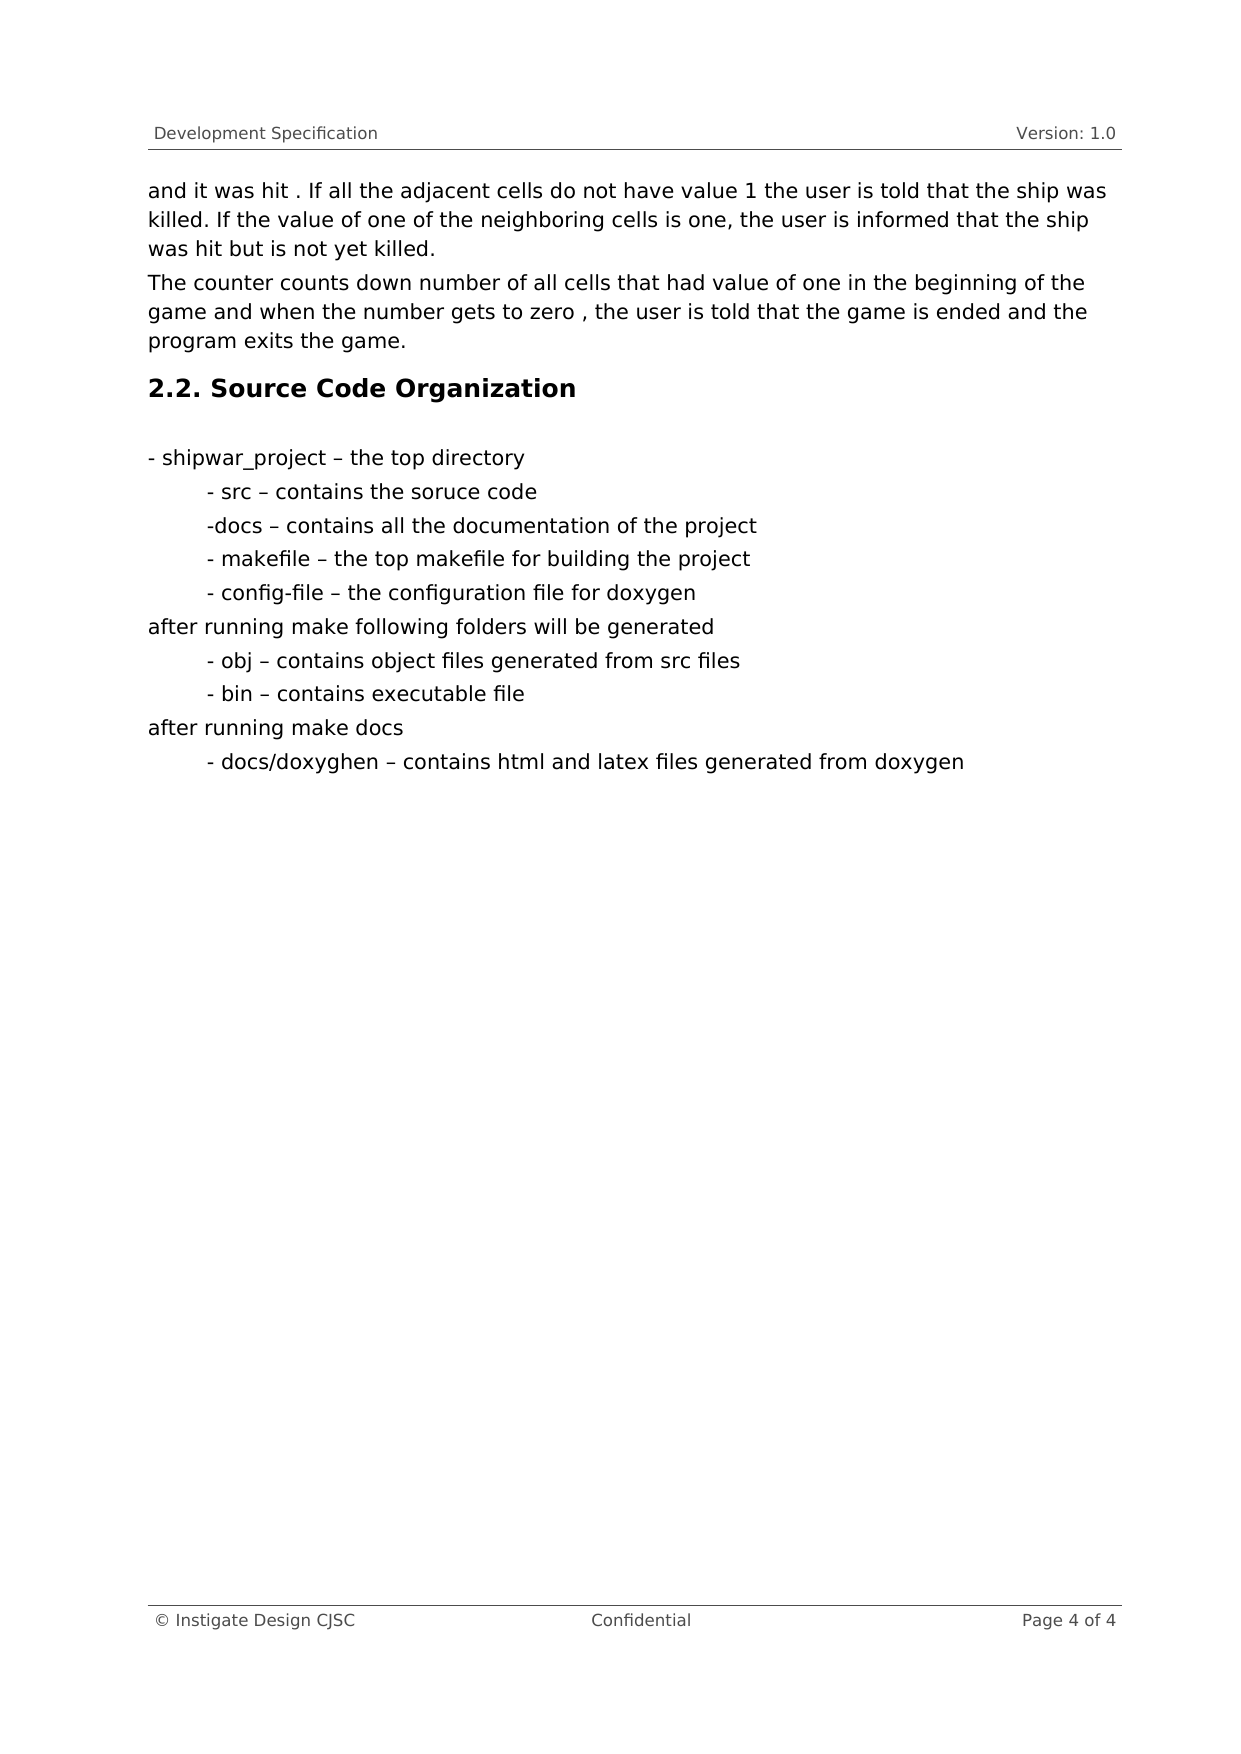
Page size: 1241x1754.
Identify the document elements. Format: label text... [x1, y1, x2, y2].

text - config-file – the configuration file for doxygen [148, 581, 1122, 606]
text - shipwar_project – the top directory [148, 446, 1122, 471]
subtitle Source Code Organization [148, 374, 1122, 404]
text - docs/doxyghen – contains html and latex files generated from doxygen [148, 750, 1122, 774]
text after running make docs [148, 716, 1122, 741]
text - obj – contains object files generated from src files [148, 649, 1122, 673]
text - bin – contains executable file [148, 682, 1122, 707]
text after running make following folders will be generated [148, 615, 1122, 639]
text and it was hit . If all the adjacent cells do not have value 1 the user is told that the ship was killed. If the value of one of the neighboring cells is one, the user is informed that the ship was hit but is not yet killed. [148, 179, 1122, 261]
text - makefile – the top makefile for building the project [148, 547, 1122, 572]
text The counter counts down number of all cells that had value of one in the beginning of the game and when the number gets to zero , the user is told that the game is ended and the program exits the game. [148, 271, 1122, 353]
text - src – contains the soruce code [148, 480, 1122, 504]
text -docs – contains all the documentation of the project [148, 514, 1122, 538]
